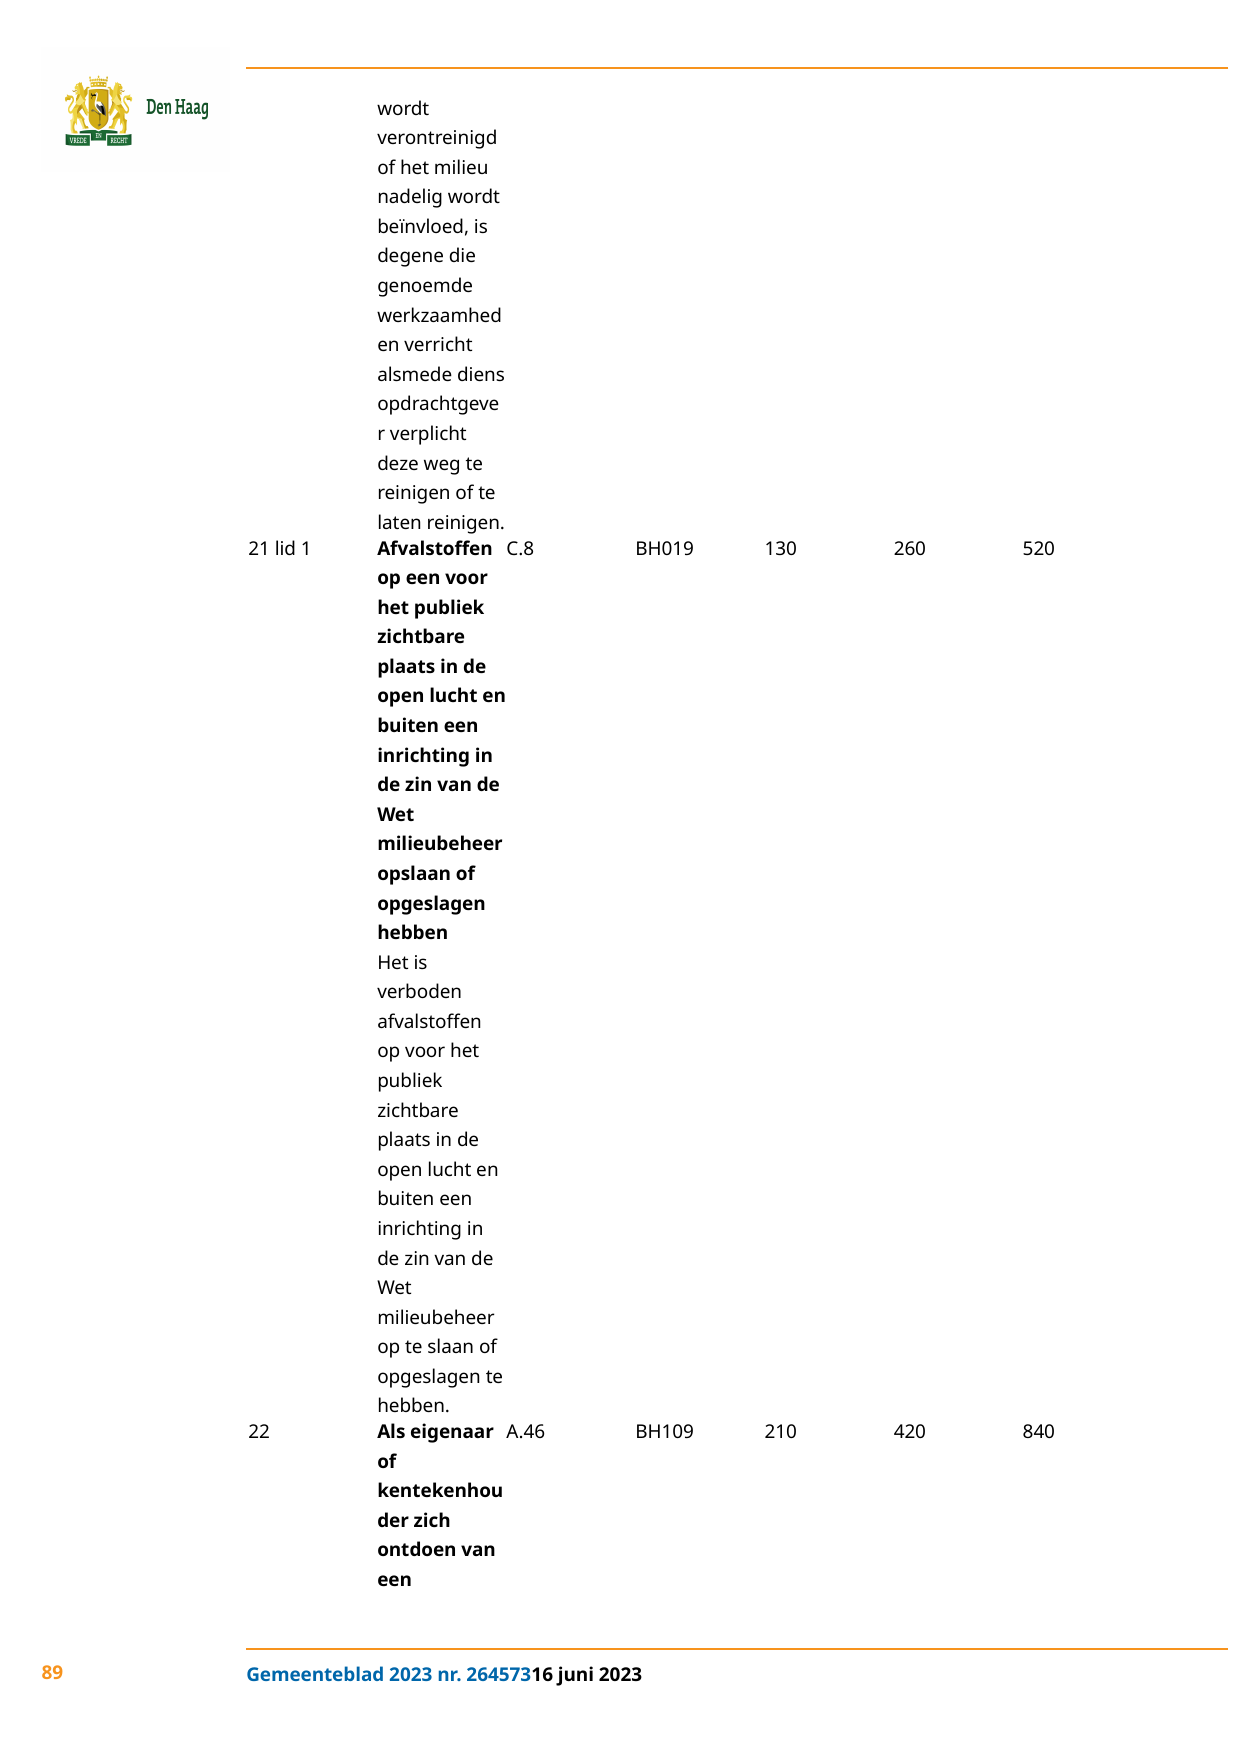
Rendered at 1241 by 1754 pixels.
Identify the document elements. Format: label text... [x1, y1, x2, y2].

table_cell C.8 [506, 535, 635, 1418]
table_cell 130 [764, 535, 893, 1418]
table_cell Als eigenaar of kentekenhouder zich ontdoen van een [377, 1418, 506, 1592]
table_cell BH019 [635, 535, 764, 1418]
table_cell 840 [1023, 1418, 1152, 1592]
table_cell [764, 95, 893, 535]
table_cell [635, 95, 764, 535]
table_cell 260 [894, 535, 1022, 1418]
table_cell [894, 95, 1022, 535]
table_cell wordt verontreinigd of het milieu nadelig wordt beïnvloed, is degene die genoemde werkzaamheden verricht alsmede diens opdrachtgever verplicht deze weg te reinigen of te laten reinigen. [377, 95, 506, 535]
picture [41, 47, 231, 172]
table_cell 420 [894, 1418, 1022, 1592]
table_cell [506, 95, 635, 535]
table_cell BH109 [635, 1418, 764, 1592]
table_cell 210 [764, 1418, 893, 1592]
table_cell Afvalstoffen op een voor het publiek zichtbare plaats in de open lucht en buiten een inrichting in de zin van de Wet milieubeheer opslaan of opgeslagen hebben Het is verboden afvalstoffen op voor het publiek zichtbare plaats in de open lucht en buiten een inrichting in de zin van de Wet milieubeheer op te slaan of opgeslagen te hebben. [377, 535, 506, 1418]
table_cell 22 [248, 1418, 377, 1592]
table_cell 21 lid 1 [248, 535, 377, 1418]
table_cell [248, 95, 377, 535]
table_cell [1023, 95, 1152, 535]
table_cell 520 [1023, 535, 1152, 1418]
table_cell A.46 [506, 1418, 635, 1592]
